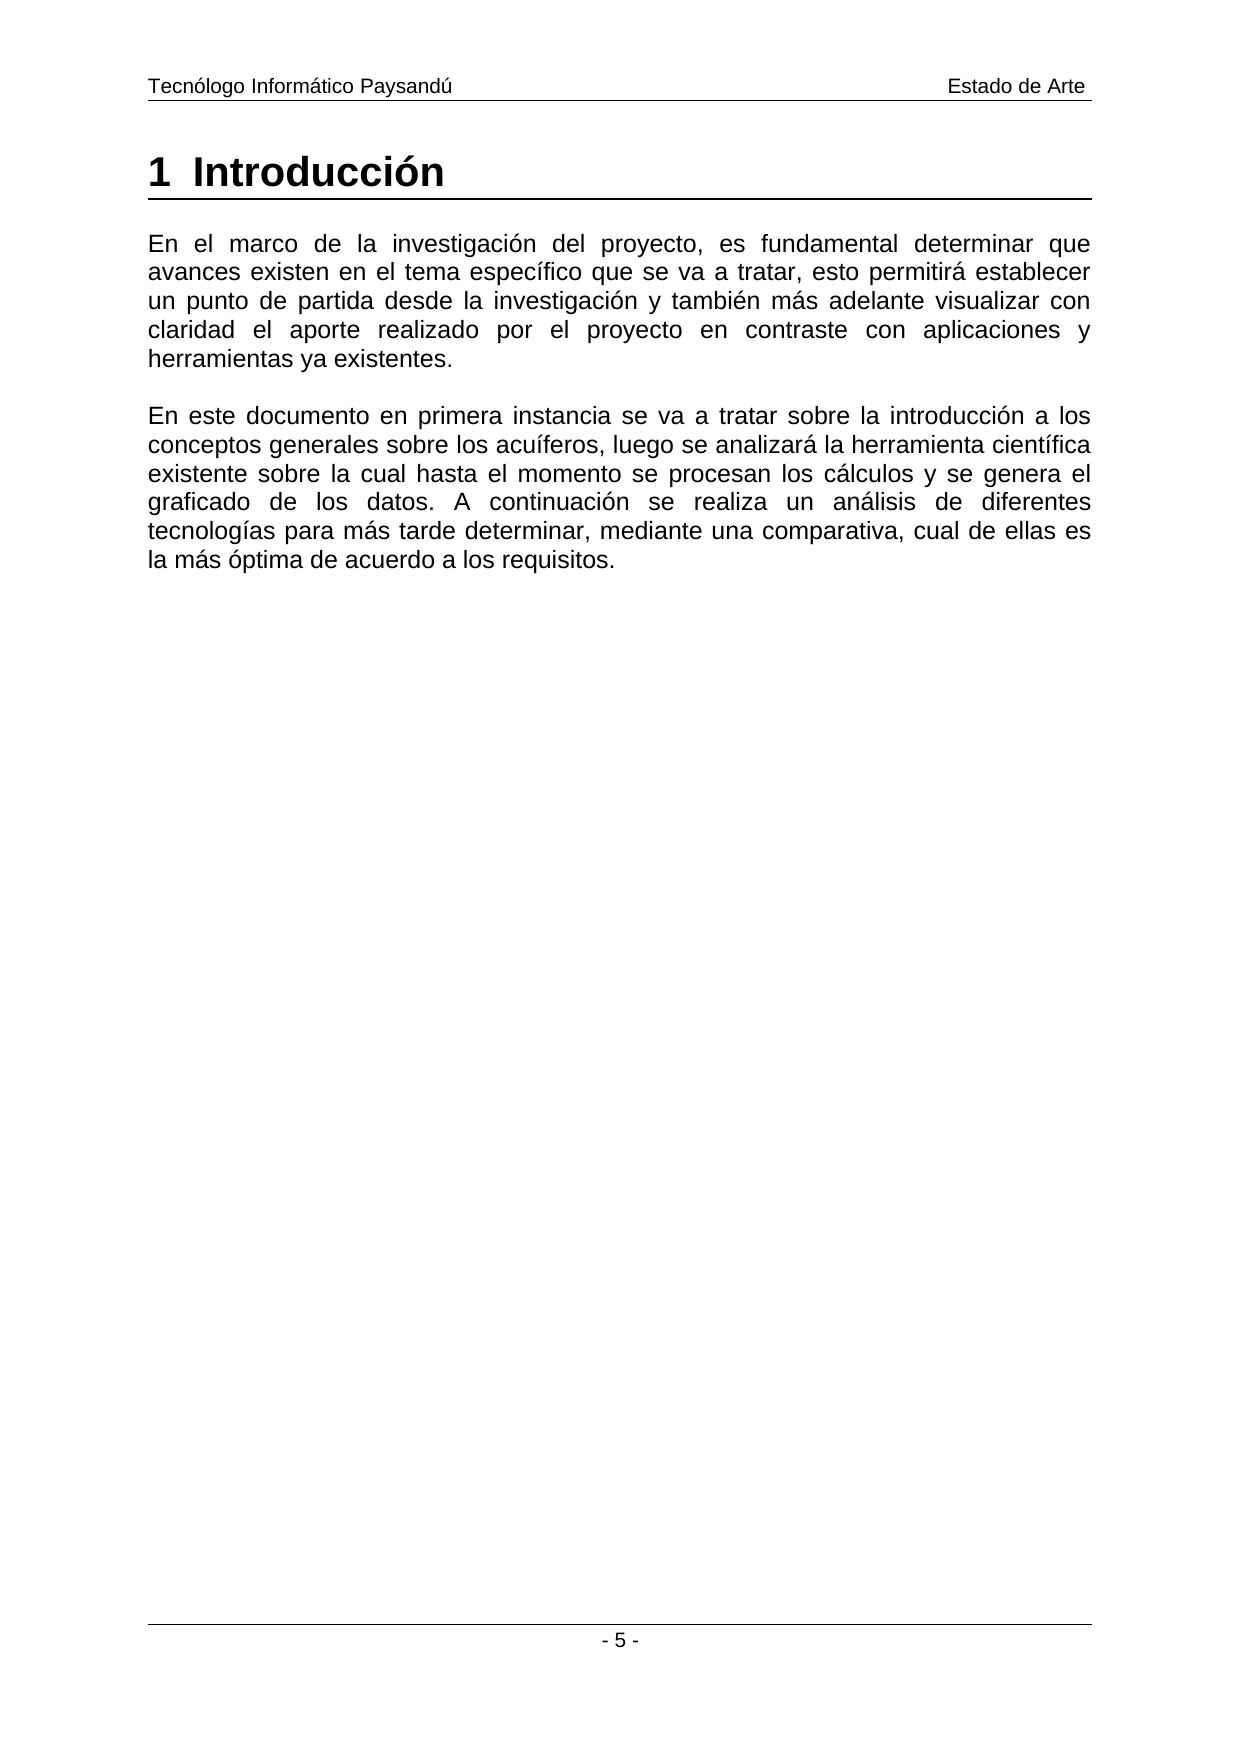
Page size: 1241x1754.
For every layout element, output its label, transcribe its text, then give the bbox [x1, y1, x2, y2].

text En este documento en primera instancia se va a tratar sobre la introducción a los conceptos generales sobre los acuíferos, luego se analizará la herramienta científica existente sobre la cual hasta el momento se procesan los cálculos y se genera el graficado de los datos. A continuación se realiza un análisis de diferentes tecnologías para más tarde determinar, mediante una comparativa, cual de ellas es la más óptima de acuerdo a los requisitos. [148, 401, 1092, 573]
subtitle Introducción [148, 148, 1092, 198]
text En el marco de la investigación del proyecto, es fundamental determinar que avances existen en el tema específico que se va a tratar, esto permitirá establecer un punto de partida desde la investigación y también más adelante visualizar con claridad el aporte realizado por el proyecto en contraste con aplicaciones y herramientas ya existentes. [148, 228, 1092, 372]
